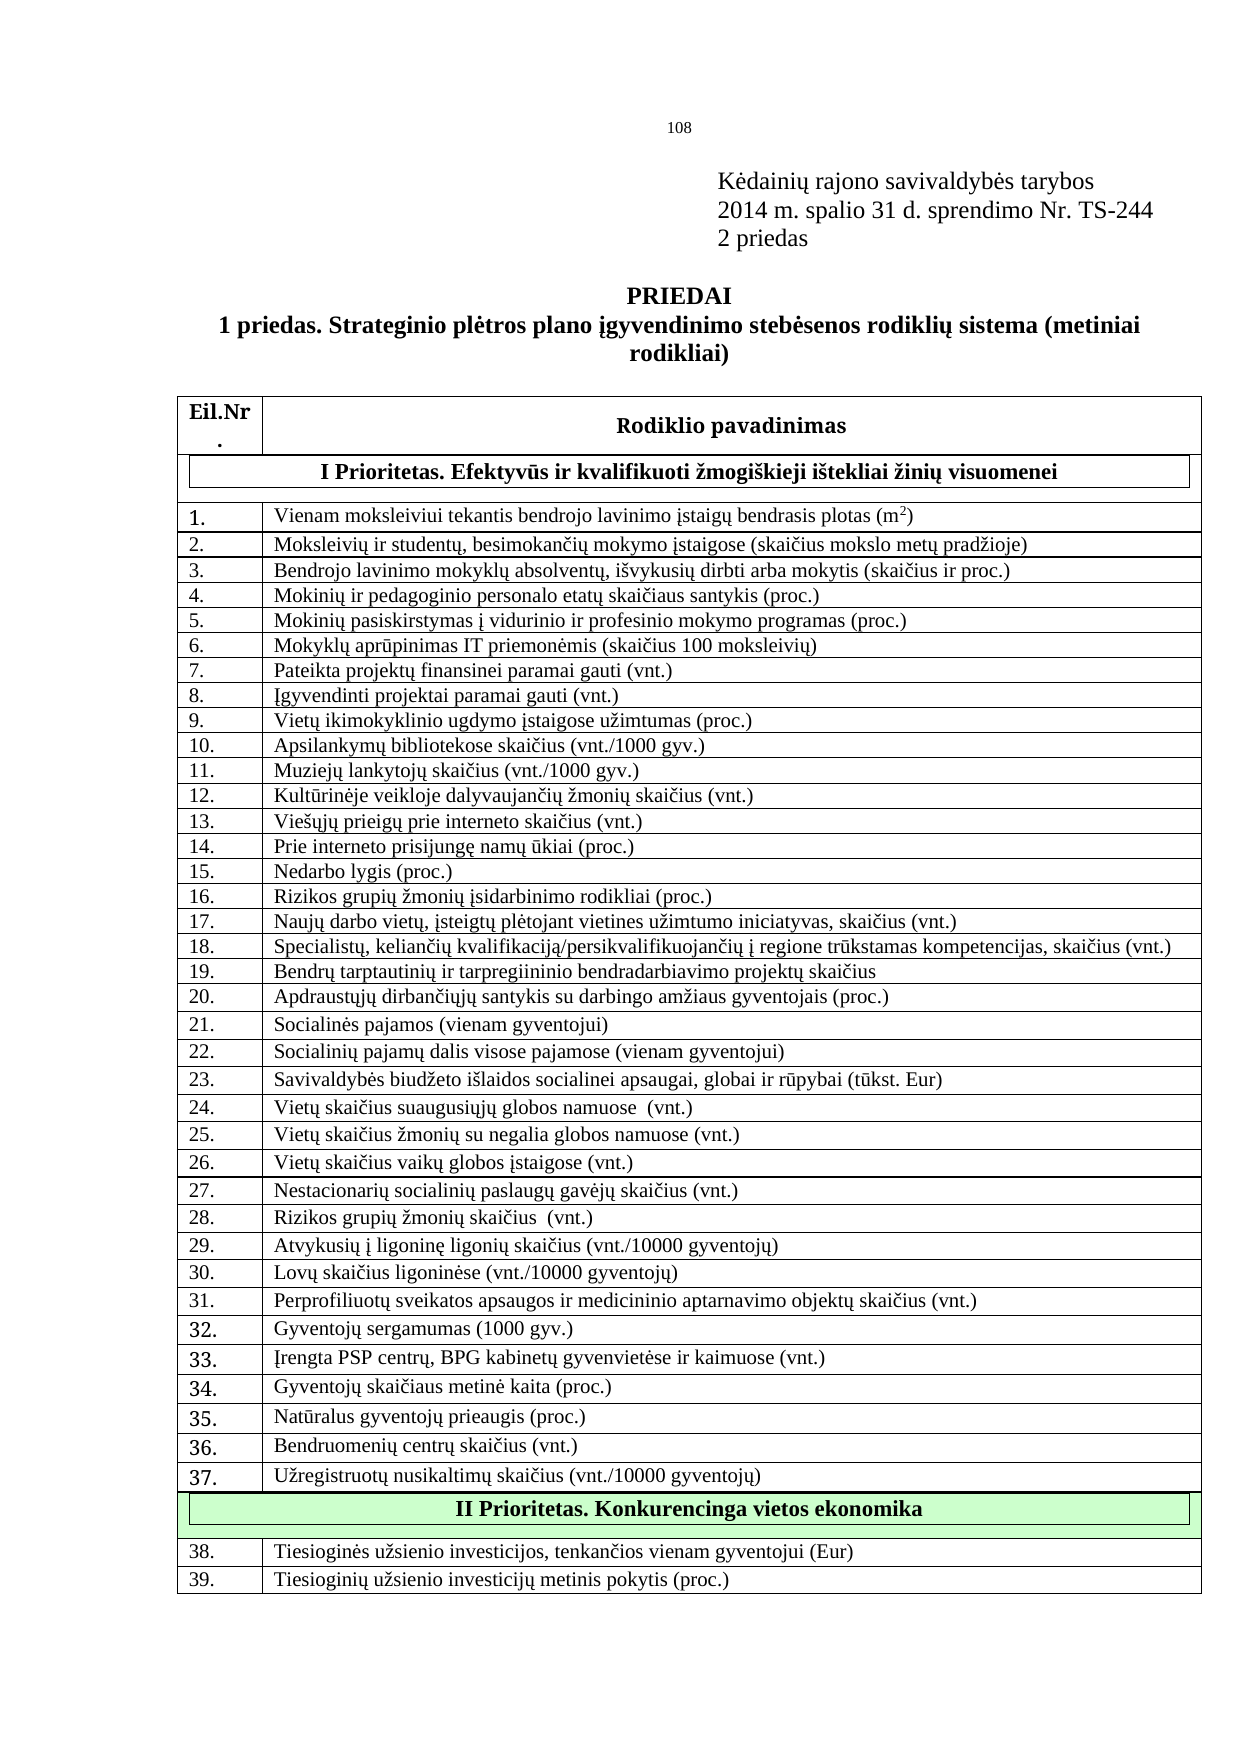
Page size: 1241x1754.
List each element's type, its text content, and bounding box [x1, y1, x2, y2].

table_cell 35. [178, 1404, 262, 1432]
table_cell Atvykusių į ligoninę ligonių skaičius (vnt./10000 gyventojų) [263, 1233, 1201, 1259]
table_cell Bendruomenių centrų skaičius (vnt.) [263, 1434, 1201, 1462]
table_cell 21. [178, 1012, 262, 1038]
table_cell 4. [178, 583, 262, 607]
table_cell 36. [178, 1434, 262, 1462]
table_cell Bendrojo lavinimo mokyklų absolventų, išvykusių dirbti arba mokytis (skaičius ir proc.) [263, 558, 1201, 582]
table_cell Vietų ikimokyklinio ugdymo įstaigose užimtumas (proc.) [263, 708, 1201, 732]
text PRIEDAI [177, 281, 1181, 310]
table_cell 6. [178, 633, 262, 657]
table_cell Socialinės pajamos (vienam gyventojui) [263, 1012, 1201, 1038]
table_cell Užregistruotų nusikaltimų skaičius (vnt./10000 gyventojų) [263, 1463, 1201, 1491]
table_cell Specialistų, keliančių kvalifikaciją/persikvalifikuojančių į regione trūkstamas kompetencijas, skaičius (vnt.) [263, 934, 1201, 958]
table_cell Muziejų lankytojų skaičius (vnt./1000 gyv.) [263, 758, 1201, 782]
table_cell 38. [178, 1539, 262, 1566]
text 2 priedas [717, 223, 1181, 252]
table_cell 34. [178, 1375, 262, 1403]
table_cell 10. [178, 733, 262, 757]
table_cell 14. [178, 834, 262, 858]
table_cell 16. [178, 884, 262, 908]
table_cell 31. [178, 1288, 262, 1314]
table_cell Mokinių ir pedagoginio personalo etatų skaičiaus santykis (proc.) [263, 583, 1201, 607]
table_cell 23. [178, 1067, 262, 1094]
table_cell 5. [178, 608, 262, 632]
table_cell 26. [178, 1150, 262, 1176]
table_cell 1. [178, 503, 262, 531]
table_cell 39. [178, 1567, 262, 1593]
table_cell Įrengta PSP centrų, BPG kabinetų gyvenvietėse ir kaimuose (vnt.) [263, 1345, 1201, 1373]
table_cell Socialinių pajamų dalis visose pajamose (vienam gyventojui) [263, 1040, 1201, 1066]
table_cell Rizikos grupių žmonių skaičius (vnt.) [263, 1205, 1201, 1232]
table_cell 24. [178, 1095, 262, 1121]
table_cell Gyventojų skaičiaus metinė kaita (proc.) [263, 1375, 1201, 1403]
text 2014 m. spalio 31 d. sprendimo Nr. TS-244 [717, 195, 1181, 223]
table_cell Vienam moksleiviui tekantis bendrojo lavinimo įstaigų bendrasis plotas (m2) [263, 503, 1201, 531]
table_cell Nestacionarių socialinių paslaugų gavėjų skaičius (vnt.) [263, 1178, 1201, 1204]
table_cell Apdraustųjų dirbančiųjų santykis su darbingo amžiaus gyventojais (proc.) [263, 984, 1201, 1011]
table_cell Viešųjų prieigų prie interneto skaičius (vnt.) [263, 809, 1201, 833]
table_cell 37. [178, 1463, 262, 1491]
table_cell Natūralus gyventojų prieaugis (proc.) [263, 1404, 1201, 1432]
table_cell Naujų darbo vietų, įsteigtų plėtojant vietines užimtumo iniciatyvas, skaičius (vnt.) [263, 909, 1201, 933]
table_cell Kultūrinėje veikloje dalyvaujančių žmonių skaičius (vnt.) [263, 784, 1201, 807]
table_cell Vietų skaičius vaikų globos įstaigose (vnt.) [263, 1150, 1201, 1176]
table_cell 25. [178, 1122, 262, 1149]
table_cell Perprofiliuotų sveikatos apsaugos ir medicininio aptarnavimo objektų skaičius (vnt.) [263, 1288, 1201, 1314]
text Kėdainių rajono savivaldybės tarybos [717, 166, 1181, 195]
table_header Eil.Nr. [178, 397, 262, 454]
table_cell 29. [178, 1233, 262, 1259]
table_cell 13. [178, 809, 262, 833]
table_cell 11. [178, 758, 262, 782]
table_cell Rizikos grupių žmonių įsidarbinimo rodikliai (proc.) [263, 884, 1201, 908]
table_cell 17. [178, 909, 262, 933]
table_cell Lovų skaičius ligoninėse (vnt./10000 gyventojų) [263, 1260, 1201, 1287]
table_cell Gyventojų sergamumas (1000 gyv.) [263, 1316, 1201, 1344]
table_cell II Prioritetas. Konkurencinga vietos ekonomika [178, 1493, 1201, 1538]
table_cell Vietų skaičius suaugusiųjų globos namuose (vnt.) [263, 1095, 1201, 1121]
table_header Rodiklio pavadinimas [263, 397, 1201, 454]
table_cell 18. [178, 934, 262, 958]
table_cell Pateikta projektų finansinei paramai gauti (vnt.) [263, 658, 1201, 682]
table_cell Bendrų tarptautinių ir tarpregiininio bendradarbiavimo projektų skaičius [263, 959, 1201, 983]
table_cell Moksleivių ir studentų, besimokančių mokymo įstaigose (skaičius mokslo metų pradžioje) [263, 533, 1201, 556]
table_cell Savivaldybės biudžeto išlaidos socialinei apsaugai, globai ir rūpybai (tūkst. Eur) [263, 1067, 1201, 1094]
table_cell 27. [178, 1178, 262, 1204]
table_cell 9. [178, 708, 262, 732]
table_cell Tiesioginės užsienio investicijos, tenkančios vienam gyventojui (Eur) [263, 1539, 1201, 1566]
table_cell 3. [178, 558, 262, 582]
table_cell 22. [178, 1040, 262, 1066]
table_cell 2. [178, 533, 262, 556]
table_cell Apsilankymų bibliotekose skaičius (vnt./1000 gyv.) [263, 733, 1201, 757]
table_cell Tiesioginių užsienio investicijų metinis pokytis (proc.) [263, 1567, 1201, 1593]
table_cell Vietų skaičius žmonių su negalia globos namuose (vnt.) [263, 1122, 1201, 1149]
table_cell 32. [178, 1316, 262, 1344]
table_cell 15. [178, 859, 262, 883]
table_cell 28. [178, 1205, 262, 1232]
table_cell Mokyklų aprūpinimas IT priemonėmis (skaičius 100 moksleivių) [263, 633, 1201, 657]
table_cell Prie interneto prisijungę namų ūkiai (proc.) [263, 834, 1201, 858]
table_cell 33. [178, 1345, 262, 1373]
table_cell I Prioritetas. Efektyvūs ir kvalifikuoti žmogiškieji ištekliai žinių visuomenei [178, 455, 1201, 502]
table_cell 8. [178, 683, 262, 707]
table_cell 12. [178, 784, 262, 807]
table_cell Mokinių pasiskirstymas į vidurinio ir profesinio mokymo programas (proc.) [263, 608, 1201, 632]
table_cell 7. [178, 658, 262, 682]
table_cell 19. [178, 959, 262, 983]
text 1 priedas. Strateginio plėtros plano įgyvendinimo stebėsenos rodiklių sistema (metiniai rodikliai) [177, 310, 1181, 367]
table_cell Nedarbo lygis (proc.) [263, 859, 1201, 883]
table_cell Įgyvendinti projektai paramai gauti (vnt.) [263, 683, 1201, 707]
table_cell 30. [178, 1260, 262, 1287]
table_cell 20. [178, 984, 262, 1011]
